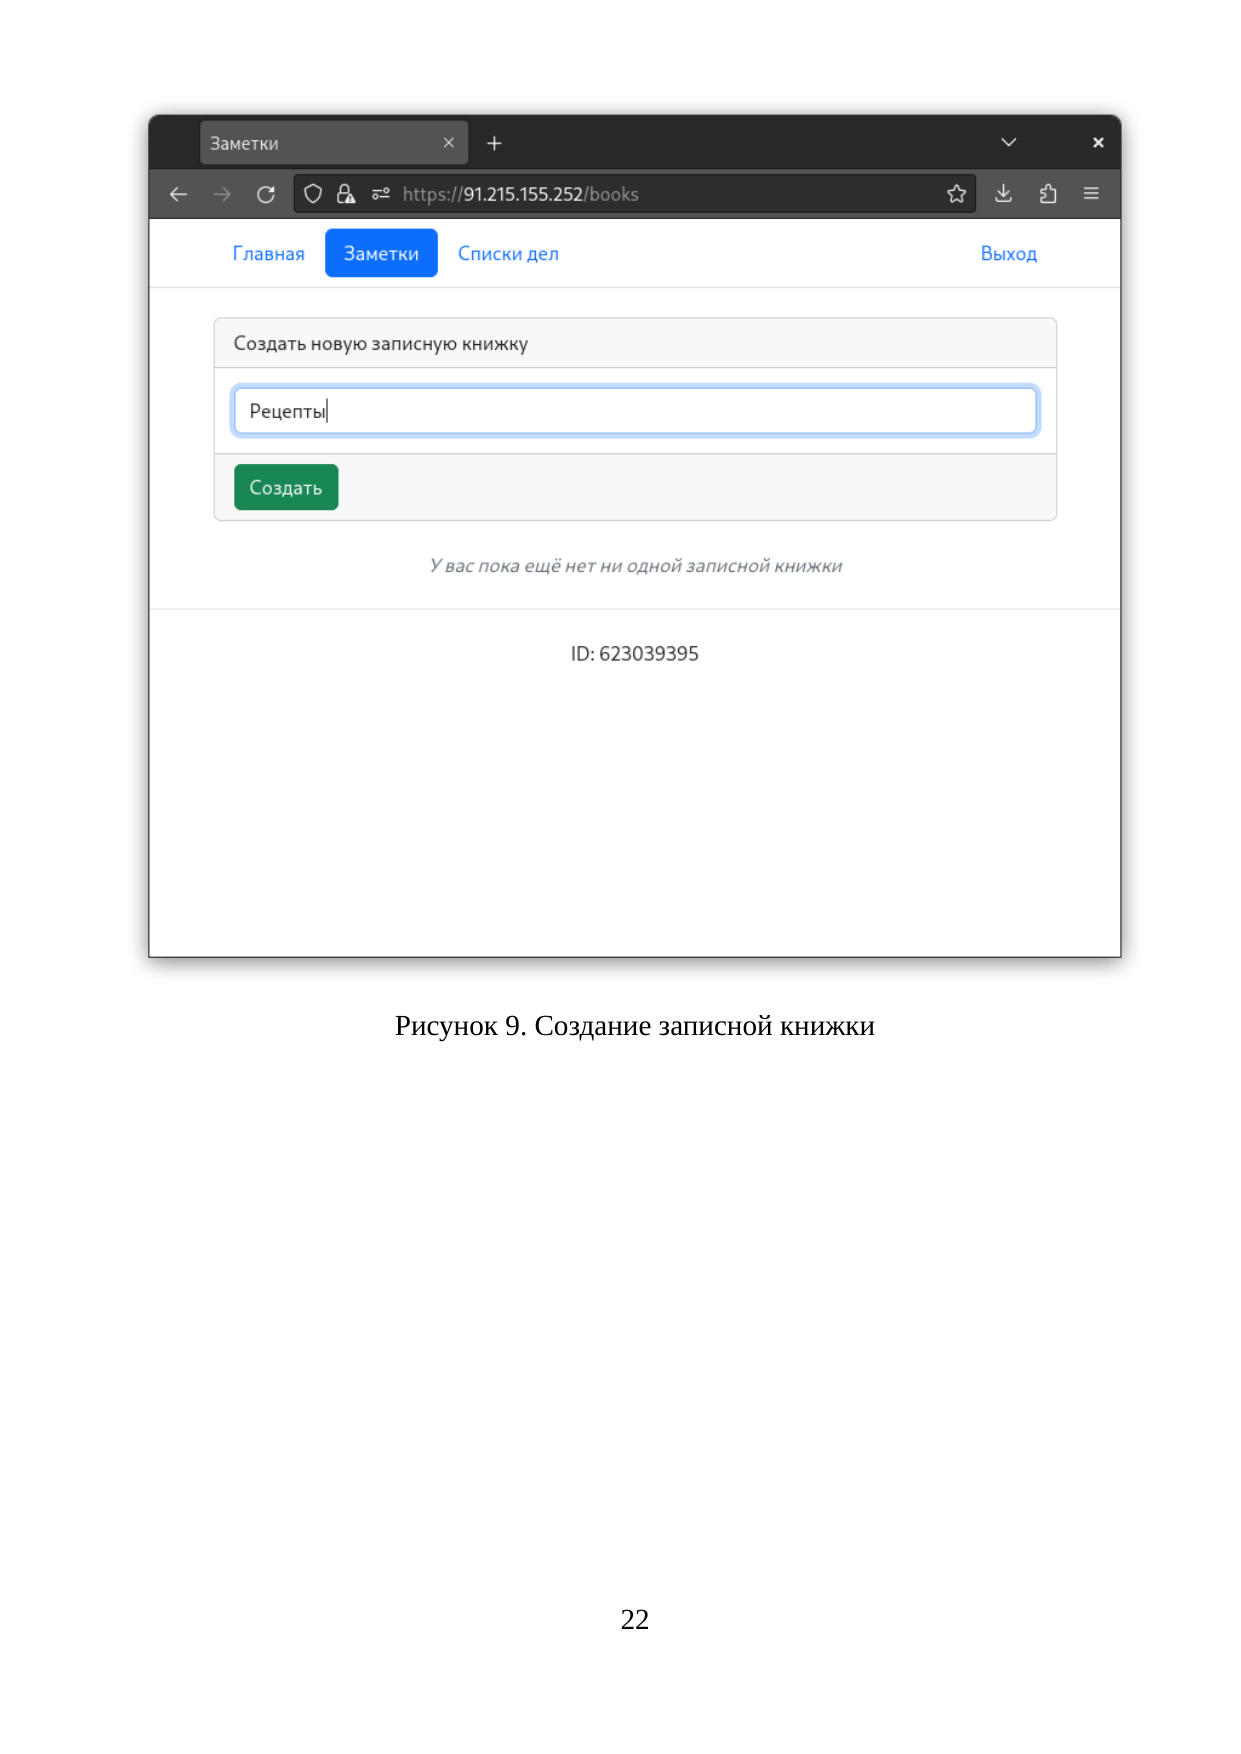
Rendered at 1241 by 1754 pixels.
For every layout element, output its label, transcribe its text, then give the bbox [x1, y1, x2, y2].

picture [118, 88, 1152, 992]
text Рисунок 9. Создание записной книжки [118, 992, 1152, 1041]
